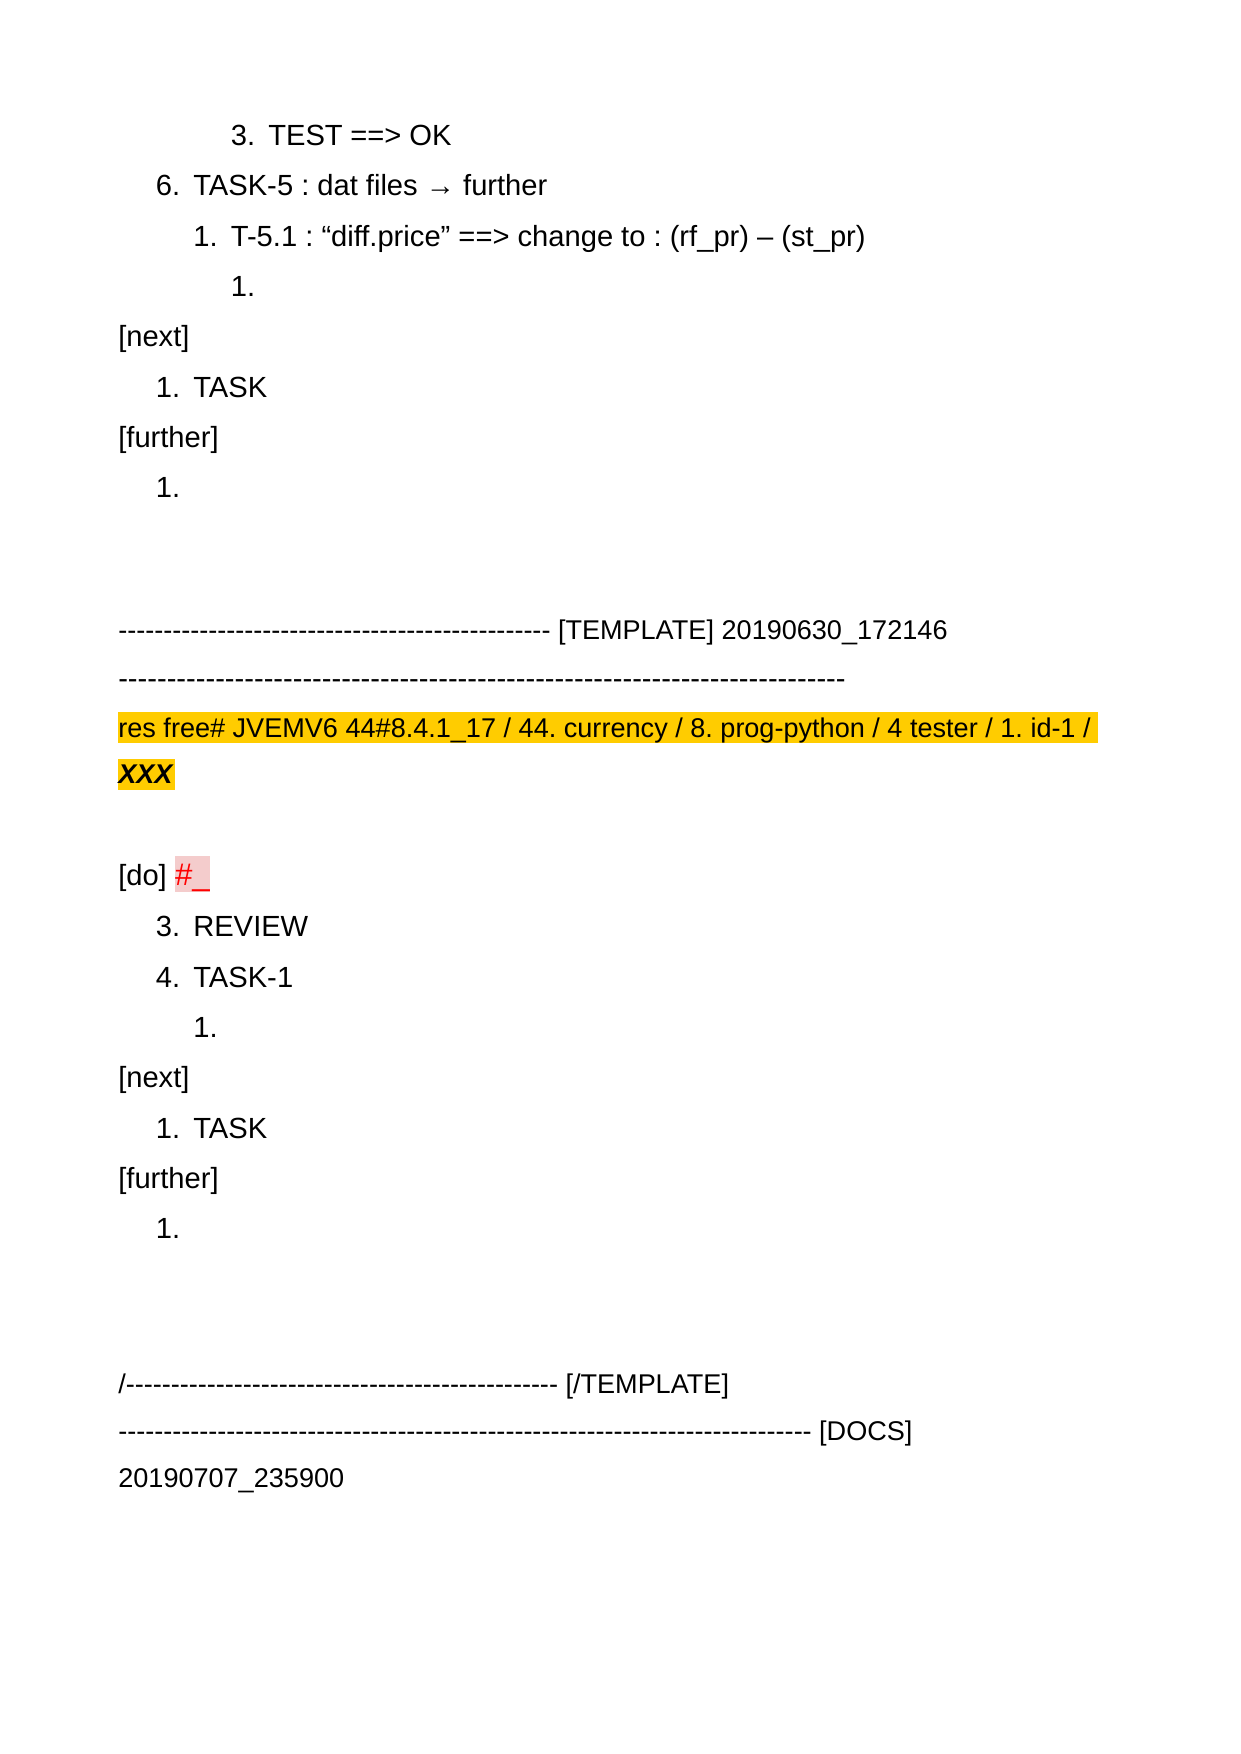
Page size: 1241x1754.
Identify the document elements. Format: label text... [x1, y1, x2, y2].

text [next] [118, 319, 1122, 353]
text res free# JVEMV6 44#8.4.1_17 / 44. currency / 8. prog-python / 4 tester / 1. id-1 / XXX [118, 712, 1122, 790]
text ------------------------------------------------ [TEMPLATE] 20190630_172146 [118, 614, 1122, 646]
text [further] [118, 1161, 1122, 1194]
text --------------------------------------------------------------------------- [118, 661, 1122, 695]
list TEST ==> OK [231, 118, 1122, 152]
text /------------------------------------------------ [/TEMPLATE] [118, 1368, 1122, 1399]
text ----------------------------------------------------------------------------- [DOCS] 20190707_235900 [118, 1415, 1122, 1493]
list T-5.1 : “diff.price” ==> change to : (rf_pr) – (st_pr) [193, 219, 1122, 252]
list TASK [156, 1111, 1122, 1144]
list REVIEW [156, 909, 1122, 943]
text [next] [118, 1060, 1122, 1094]
text [do] #_ [118, 856, 1122, 892]
text [further] [118, 420, 1122, 453]
list TASK-1 [156, 960, 1122, 993]
list TASK-5 : dat files → further [156, 168, 1122, 202]
list TASK [156, 370, 1122, 403]
